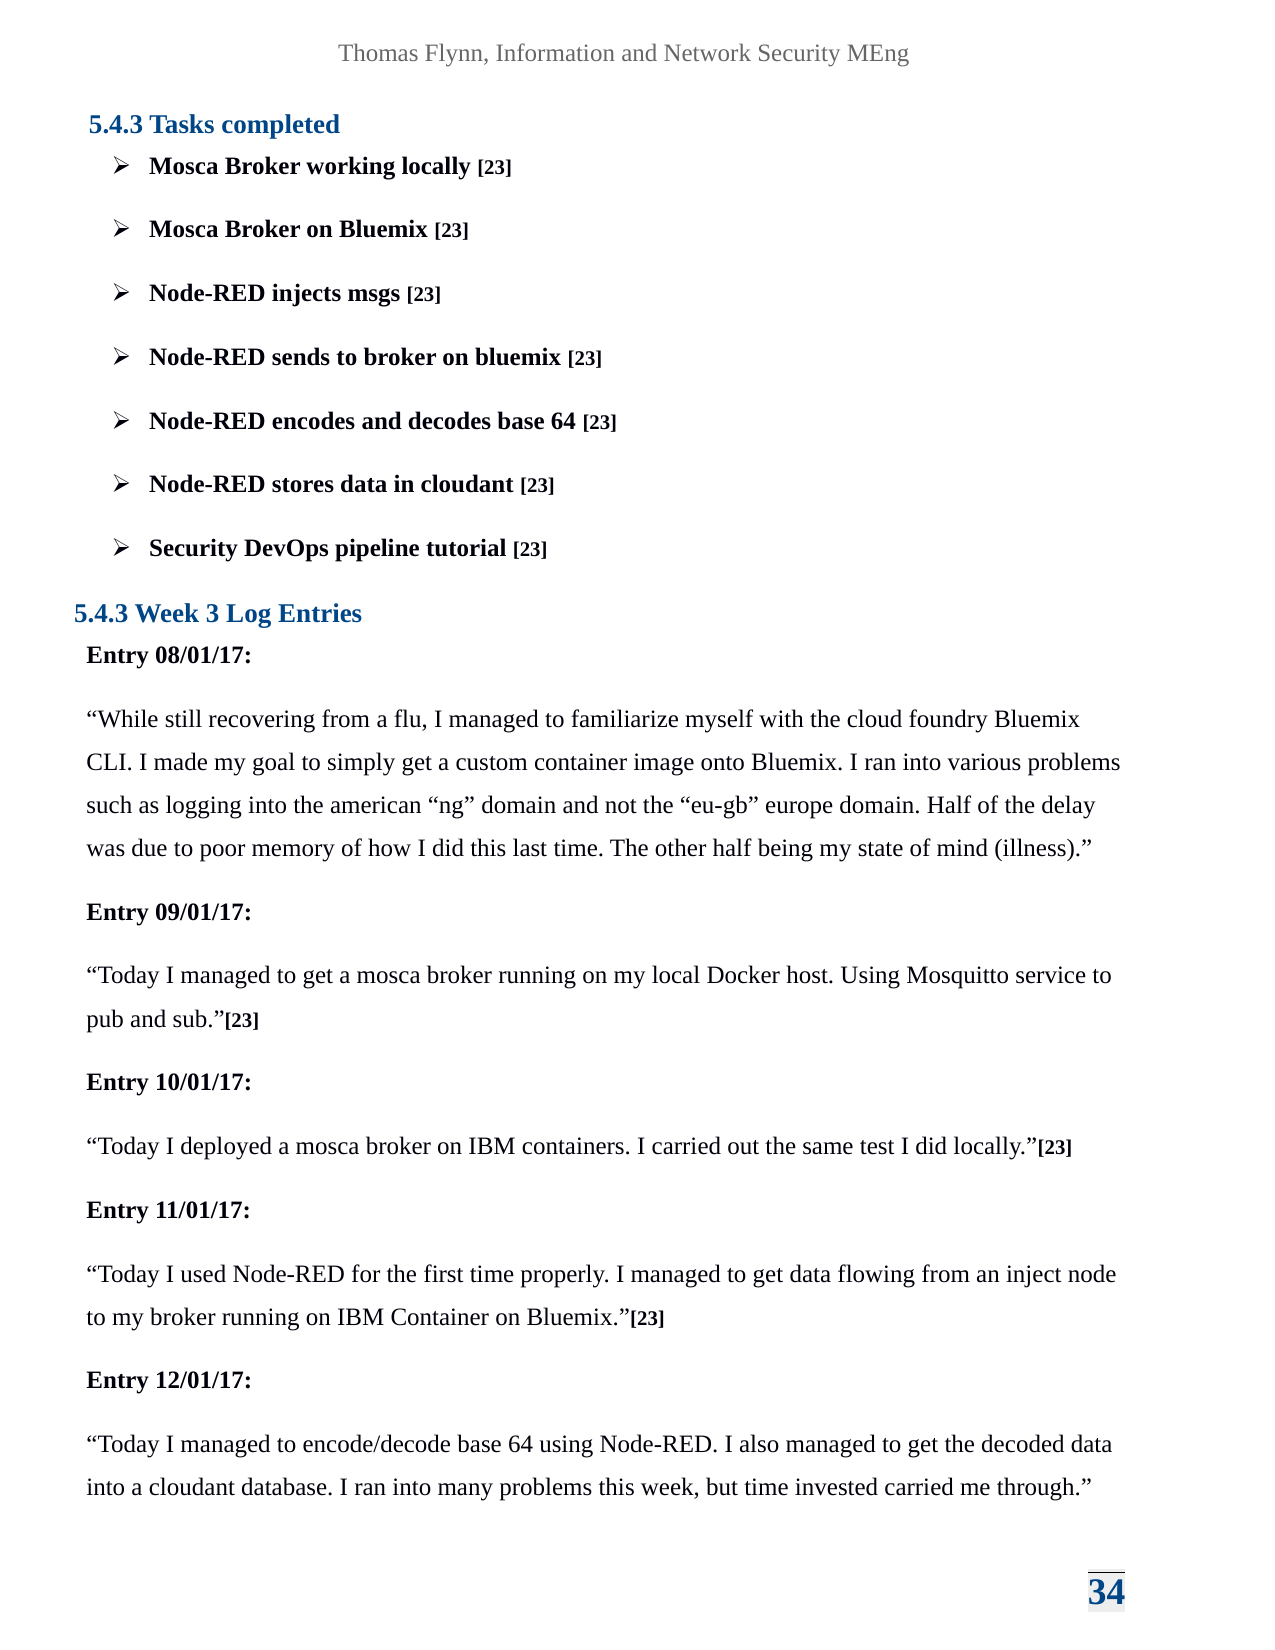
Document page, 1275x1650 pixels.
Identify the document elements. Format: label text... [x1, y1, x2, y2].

text Entry 11/01/17: [86, 1195, 1125, 1224]
text “Today I managed to get a mosca broker running on my local Docker host. Using Mosquitto service to pub and sub.”[23] [86, 961, 1125, 1032]
list Security DevOps pipeline tutorial [23] [111, 533, 1125, 562]
list Node-RED stores data in cloudant [23] [111, 469, 1125, 498]
text Entry 09/01/17: [86, 897, 1125, 926]
list Node-RED injects msgs [23] [111, 278, 1125, 307]
list Mosca Broker on Bluemix [23] [111, 214, 1125, 243]
text “Today I deployed a mosca broker on IBM containers. I carried out the same test I did locally.”[23] [86, 1131, 1125, 1160]
list Node-RED encodes and decodes base 64 [23] [111, 406, 1125, 434]
text “Today I used Node-RED for the first time properly. I managed to get data flowing from an inject node to my broker running on IBM Container on Bluemix.”[23] [86, 1259, 1125, 1331]
text Entry 12/01/17: [86, 1366, 1125, 1394]
text Entry 08/01/17: [86, 640, 1125, 669]
subtitle 5.4.3 Tasks completed [89, 108, 1125, 139]
text Entry 10/01/17: [86, 1067, 1125, 1096]
text “Today I managed to encode/decode base 64 using Node-RED. I also managed to get the decoded data into a cloudant database. I ran into many problems this week, but time invested carried me through.” [86, 1429, 1125, 1501]
subtitle 5.4.3 Week 3 Log Entries [74, 597, 1125, 628]
list Mosca Broker working locally [23] [111, 151, 1125, 179]
list Node-RED sends to broker on bluemix [23] [111, 342, 1125, 371]
text “While still recovering from a flu, I managed to familiarize myself with the cloud foundry Bluemix CLI. I made my goal to simply get a custom container image onto Bluemix. I ran into various problems such as logging into the american “ng” domain and not the “eu-gb” europe domain. Half of the delay was due to poor memory of how I did this last time. The other half being my state of mind (illness).” [86, 704, 1125, 862]
